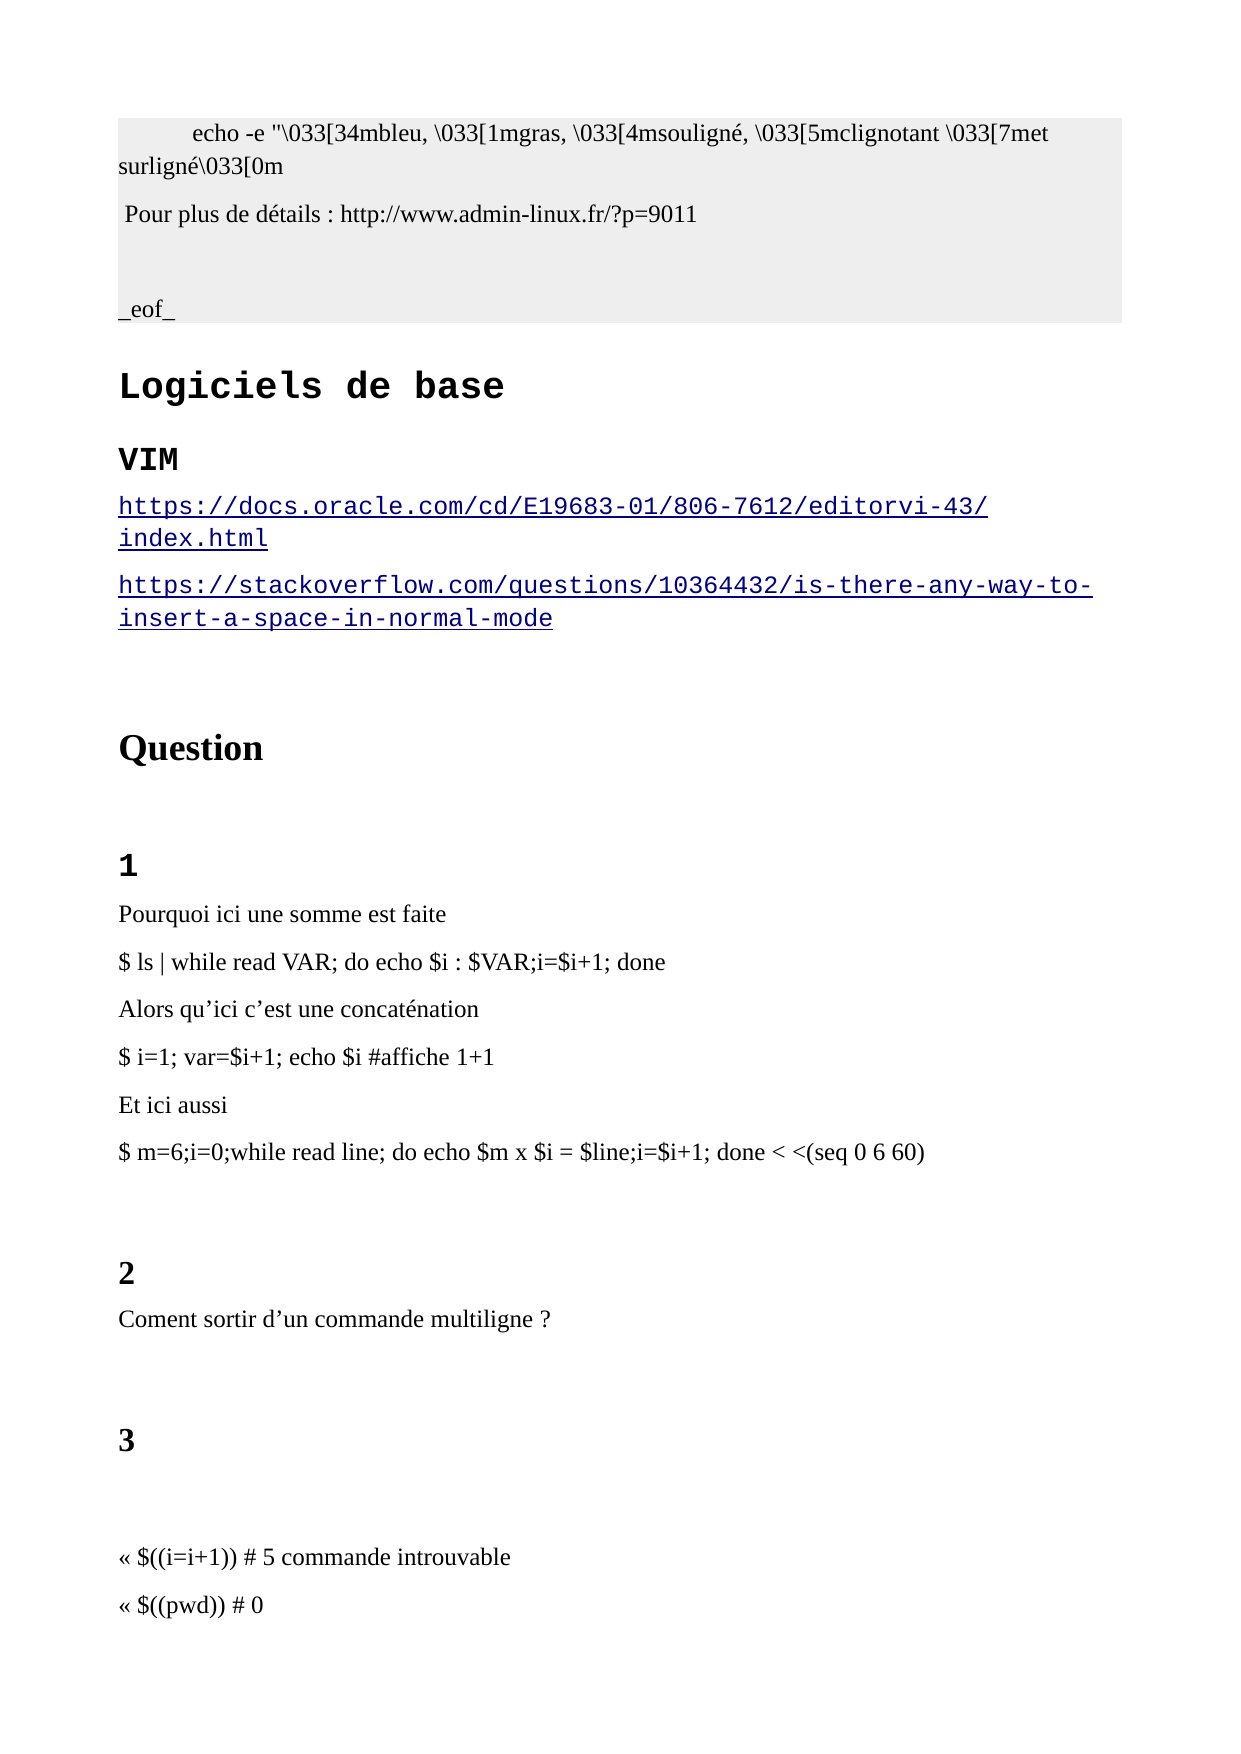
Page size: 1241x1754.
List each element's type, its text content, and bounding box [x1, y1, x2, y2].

text Et ici aussi [118, 1090, 1122, 1118]
text Pourquoi ici une somme est faite [118, 899, 1122, 928]
text « $((pwd)) # 0 [118, 1590, 1122, 1619]
text echo -e "\033[34mbleu, \033[1mgras, \033[4msouligné, \033[5mclignotant \033[7met surligné\033[0m [118, 118, 1122, 180]
text Coment sortir d’un commande multiligne ? [118, 1304, 1122, 1333]
text _eof_ [118, 294, 1122, 323]
subtitle Question [118, 725, 1122, 768]
text https://stackoverflow.com/questions/10364432/is-there-any-way-to-insert-a-space-in-normal-mode [118, 573, 1122, 634]
text $ i=1; var=$i+1; echo $i #affiche 1+1 [118, 1042, 1122, 1071]
text « $((i=i+1)) # 5 commande introuvable [118, 1542, 1122, 1571]
text $ ls | while read VAR; do echo $i : $VAR;i=$i+1; done [118, 947, 1122, 976]
subtitle 2 [118, 1253, 1122, 1292]
subtitle 3 [118, 1420, 1122, 1458]
subtitle VIM [118, 443, 1122, 481]
text https://docs.oracle.com/cd/E19683-01/806-7612/editorvi-43/index.html [118, 493, 1122, 554]
text Pour plus de détails : http://www.admin-linux.fr/?p=9011 [118, 199, 1122, 227]
text Alors qu’ici c’est une concaténation [118, 994, 1122, 1023]
subtitle 1 [118, 849, 1122, 887]
text $ m=6;i=0;while read line; do echo $m x $i = $line;i=$i+1; done < <(seq 0 6 60) [118, 1137, 1122, 1166]
subtitle Logiciels de base [118, 367, 1122, 409]
